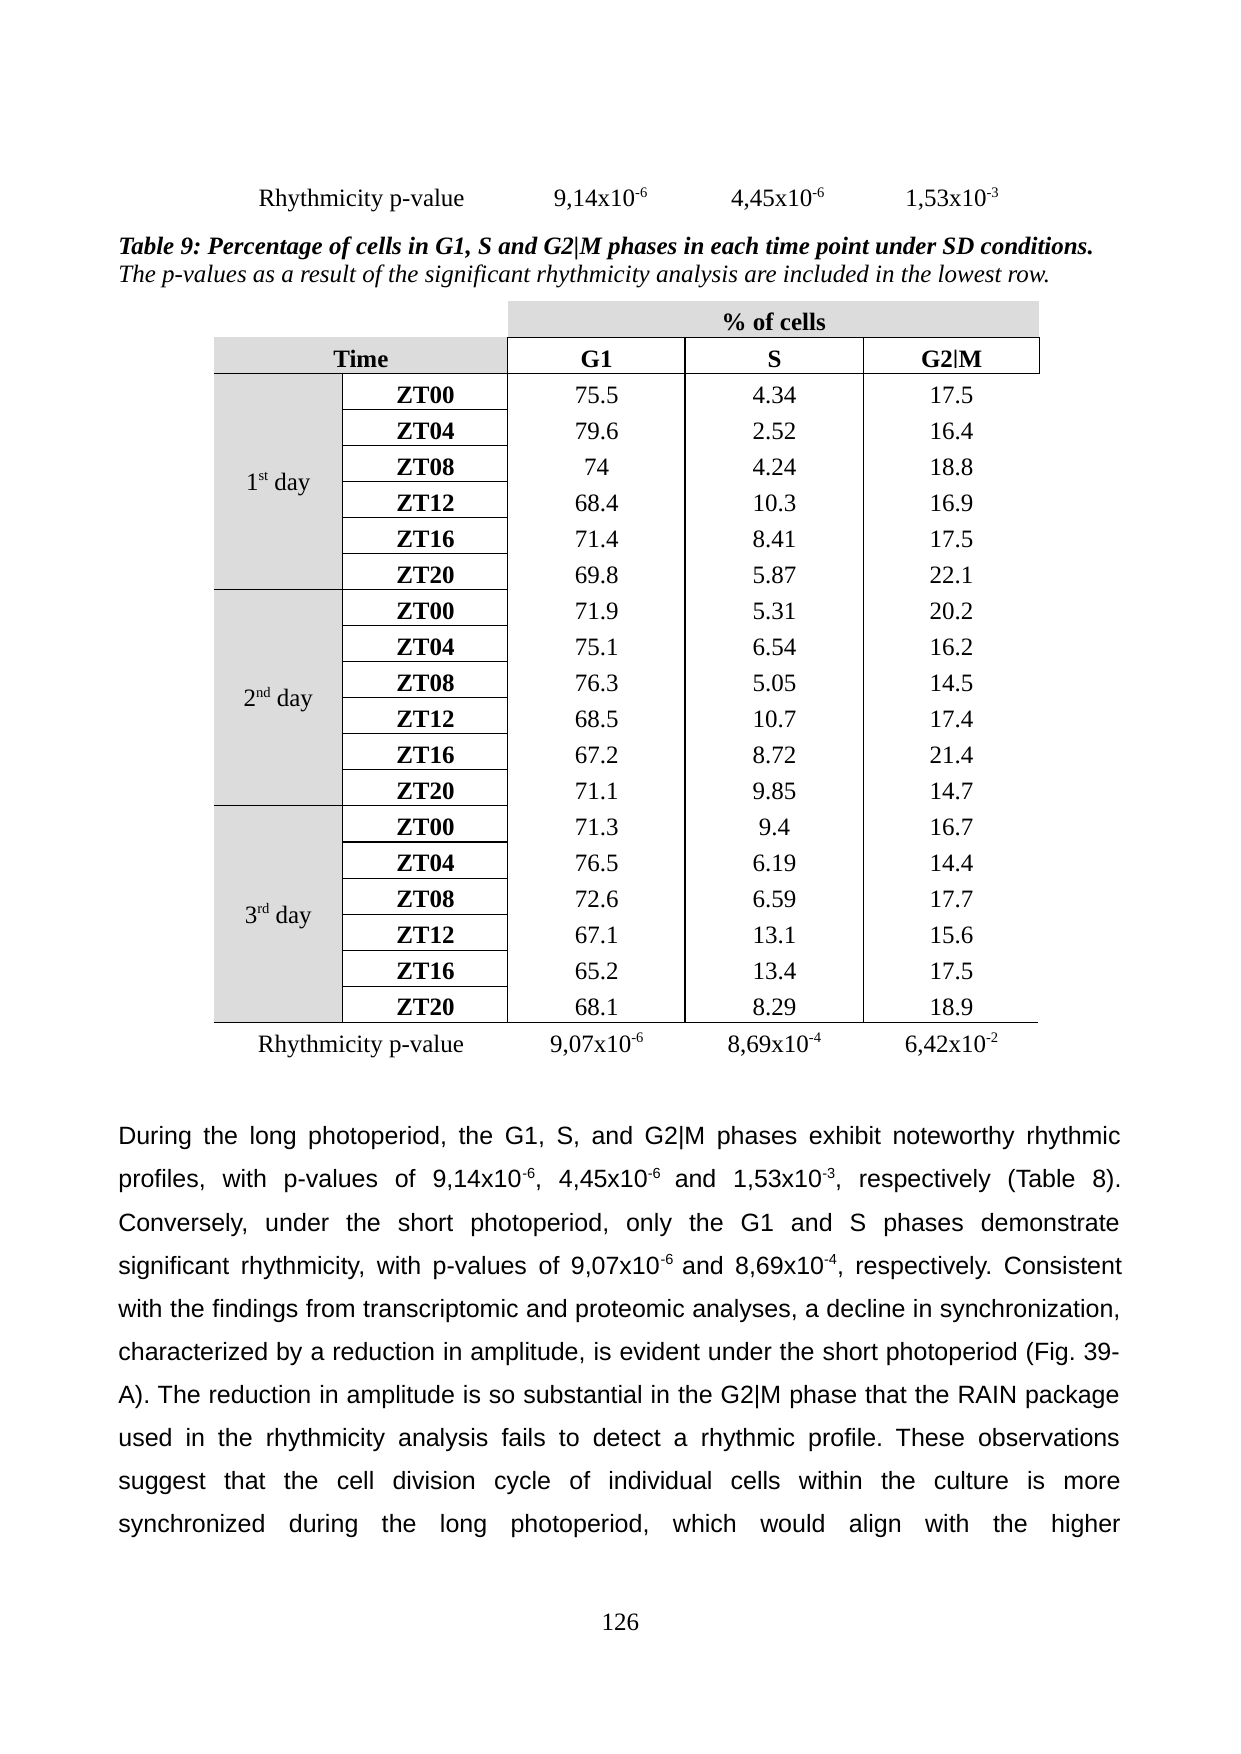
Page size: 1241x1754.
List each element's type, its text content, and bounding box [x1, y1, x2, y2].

table_cell 13,1 [686, 914, 863, 949]
table_cell ZT00 [343, 590, 507, 625]
table_cell 74 [508, 445, 684, 481]
table_cell 8,72 [686, 733, 863, 769]
table_cell 71,4 [508, 517, 684, 553]
table_cell S [686, 338, 863, 373]
table_cell ZT04 [343, 626, 507, 661]
table_cell 14,5 [864, 661, 1039, 697]
table_cell 16,2 [864, 625, 1039, 661]
table_cell ZT04 [343, 843, 507, 877]
table_cell ZT08 [343, 879, 507, 913]
table_cell Rhythmicity p-value [211, 176, 512, 218]
table_cell Time [214, 337, 507, 373]
table_cell 14,4 [864, 841, 1039, 877]
table_cell 71,9 [508, 589, 684, 625]
table_cell 21,4 [864, 733, 1039, 769]
table_cell 17,5 [864, 374, 1039, 409]
table_cell 22,1 [864, 553, 1039, 589]
table_cell 5,31 [686, 589, 863, 625]
table_cell 17,5 [864, 517, 1039, 553]
table_cell 6,42x10-2 [863, 1022, 1039, 1064]
table_cell 76,5 [508, 841, 684, 877]
table_cell 79,6 [508, 409, 684, 445]
table_cell 14,7 [864, 769, 1039, 805]
table_cell G2|M [864, 338, 1039, 373]
table_cell 16,9 [864, 481, 1039, 517]
table_cell ZT00 [343, 806, 507, 841]
table_cell 8,41 [686, 517, 863, 553]
table_cell ZT12 [343, 482, 507, 517]
table_cell 16,4 [864, 409, 1039, 445]
table_cell 67,1 [508, 914, 684, 949]
table_cell ZT20 [343, 770, 507, 805]
table_cell 9,14x10-6 [512, 176, 689, 218]
table_cell 9,4 [686, 805, 863, 841]
table_cell 68,5 [508, 697, 684, 733]
table_cell 5,87 [686, 553, 863, 589]
table_cell 6,59 [686, 878, 863, 913]
table_cell 68,1 [508, 986, 684, 1022]
table_cell ZT04 [343, 410, 507, 445]
table_cell ZT00 [343, 374, 507, 409]
table_cell 20,2 [864, 589, 1039, 625]
table_cell 75,5 [508, 374, 684, 409]
table_cell 4,24 [686, 445, 863, 481]
table_cell 10,3 [686, 481, 863, 517]
table_cell ZT12 [343, 698, 507, 733]
table_cell 69,8 [508, 553, 684, 589]
table_cell 2nd day [214, 590, 342, 805]
table_header [343, 301, 508, 337]
table_header [214, 301, 342, 337]
table_cell Rhythmicity p-value [214, 1023, 508, 1064]
table_cell 75,1 [508, 625, 684, 661]
table_cell 13,4 [686, 950, 863, 986]
table_cell ZT16 [343, 951, 507, 986]
table_cell G1 [508, 338, 684, 373]
table_cell 9,07x10-6 [508, 1023, 685, 1064]
table_cell 71,1 [508, 769, 684, 805]
table_cell ZT08 [343, 662, 507, 697]
table_cell 1st day [214, 374, 342, 589]
table_cell 6,19 [686, 841, 863, 877]
table_cell 15,6 [864, 914, 1039, 949]
table_cell ZT20 [343, 987, 507, 1022]
table_cell 18,9 [864, 986, 1039, 1022]
table_cell 2,52 [686, 409, 863, 445]
table_cell ZT16 [343, 518, 507, 553]
table_cell 3rd day [214, 806, 342, 1022]
table_cell 65,2 [508, 950, 684, 986]
table_cell 67,2 [508, 733, 684, 769]
table_cell 6,54 [686, 625, 863, 661]
table_cell 17,4 [864, 697, 1039, 733]
table_cell 76,3 [508, 661, 684, 697]
table_cell 17,5 [864, 950, 1039, 986]
table_cell 1,53x10-3 [866, 176, 1038, 218]
table_cell 8,69x10-4 [685, 1023, 863, 1064]
text During the long photoperiod, the G1, S, and G2|M phases exhibit noteworthy rhythmic profiles, with p-values of 9,14x10-6, 4,45x10-6 and 1,53x10-3, respectively (Table 8). Conversely, under the short photoperiod, only the G1 and S phases demonstrate significant rhythmicity, with p-values of 9,07x10-6 and 8,69x10-4, respectively. Consistent with the findings from transcriptomic and proteomic analyses, a decline in synchronization, characterized by a reduction in amplitude, is evident under the short photoperiod (Fig. 39-A). The reduction in amplitude is so substantial in the G2|M phase that the RAIN package used in the rhythmicity analysis fails to detect a rhythmic profile. These observations suggest that the cell division cycle of individual cells within the culture is more synchronized during the long photoperiod, which would align with the higher [118, 1121, 1122, 1538]
table_cell 17,7 [864, 878, 1039, 913]
table_cell 4,34 [686, 374, 863, 409]
text Table 9: Percentage of cells in G1, S and G2|M phases in each time point under SD conditions. The p-values as a result of the significant rhythmicity analysis are included in the lowest row. [118, 231, 1122, 288]
table_cell 72,6 [508, 878, 684, 913]
table_cell 4,45x10-6 [689, 176, 866, 218]
table_cell 5,05 [686, 661, 863, 697]
table_cell ZT16 [343, 734, 507, 769]
table_cell 71,3 [508, 805, 684, 841]
table_cell 68,4 [508, 481, 684, 517]
table_cell ZT20 [343, 554, 507, 589]
table_cell 10,7 [686, 697, 863, 733]
table_cell ZT08 [343, 446, 507, 481]
table_header % of cells [508, 301, 1039, 337]
table_cell 9,85 [686, 769, 863, 805]
table_cell 18,8 [864, 445, 1039, 481]
table_cell ZT12 [343, 915, 507, 949]
table_cell 16,7 [864, 805, 1039, 841]
table_cell 8,29 [686, 986, 863, 1022]
